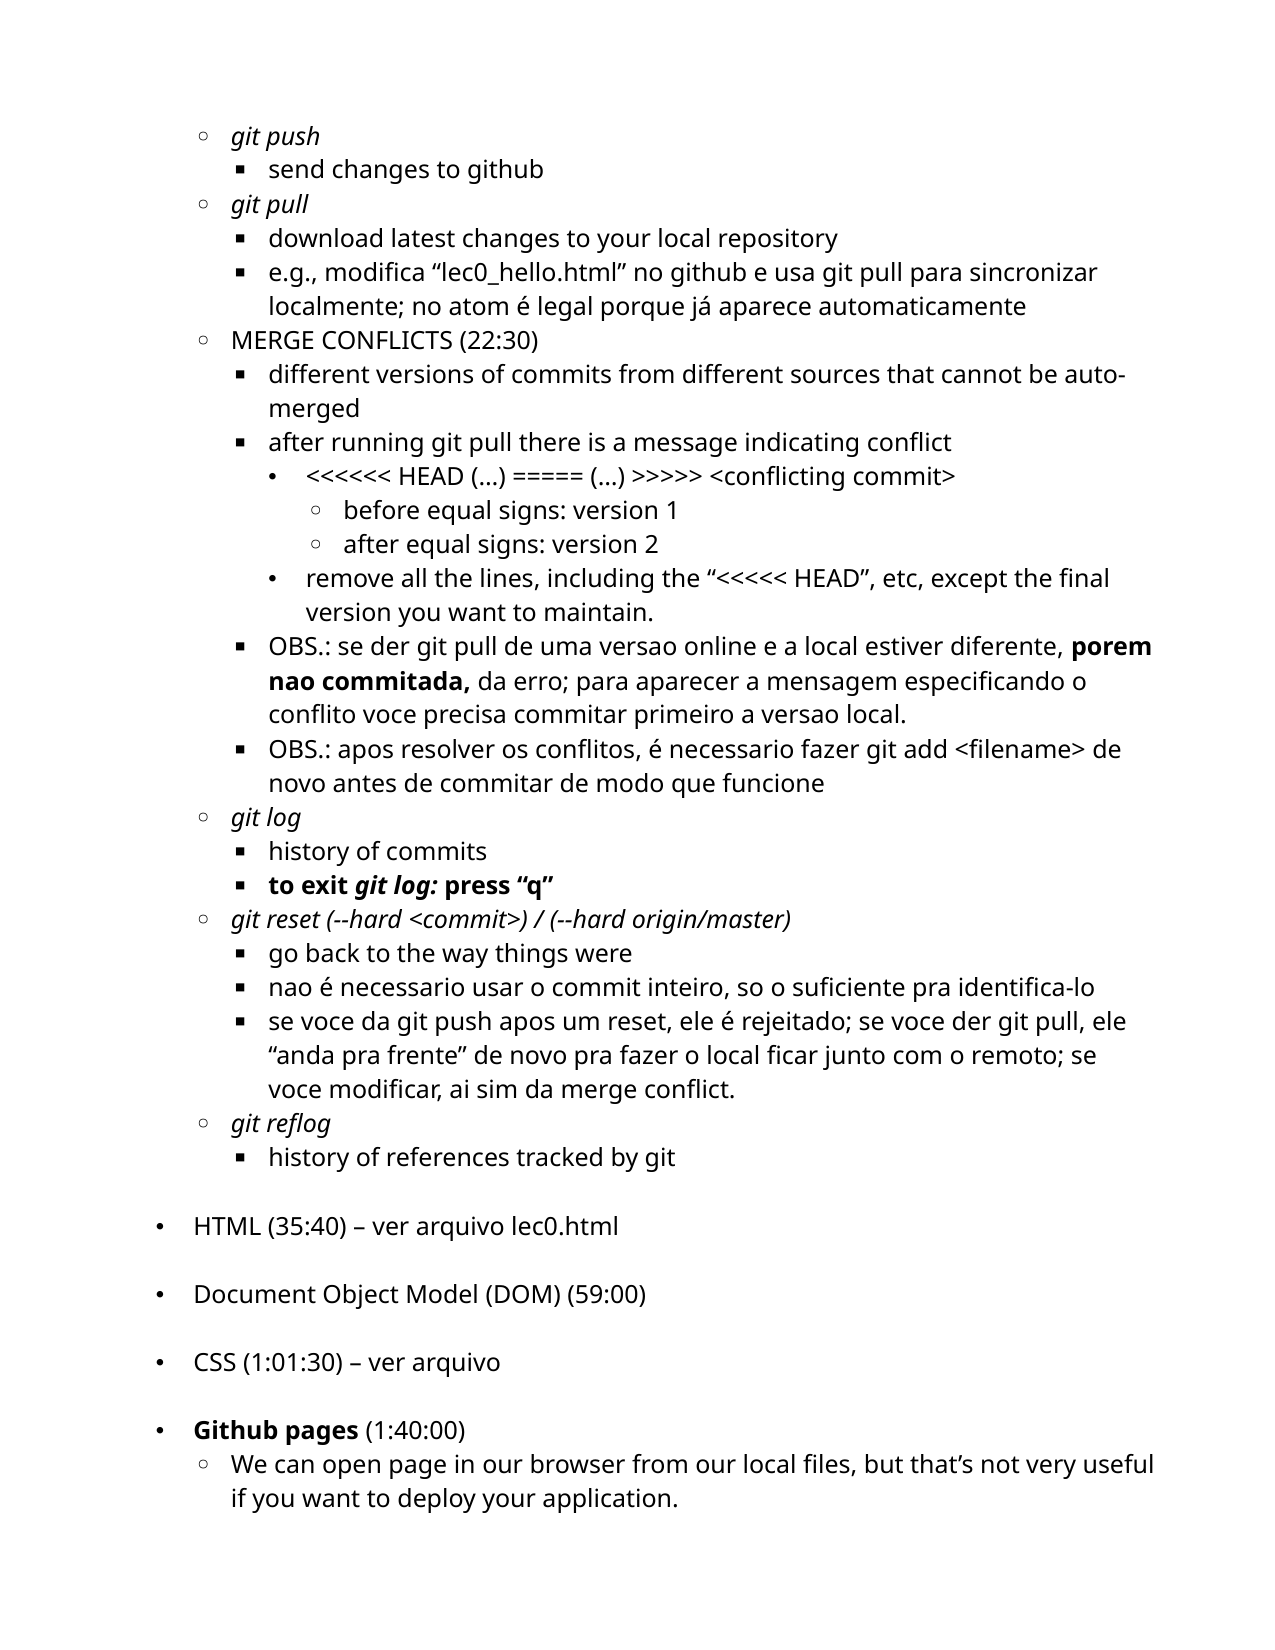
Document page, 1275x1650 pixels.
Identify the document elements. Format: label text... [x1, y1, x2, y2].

list download latest changes to your local repository [231, 220, 1157, 254]
list history of commits [231, 833, 1157, 867]
list OBS.: apos resolver os conflitos, é necessario fazer git add <filename> de novo antes de commitar de modo que funcione [231, 731, 1157, 799]
list CSS (1:01:30) – ver arquivo [156, 1344, 1157, 1378]
list different versions of commits from different sources that cannot be auto-merged [231, 357, 1157, 425]
list go back to the way things were [231, 936, 1157, 970]
list e.g., modifica “lec0_hello.html” no github e usa git pull para sincronizar localmente; no atom é legal porque já aparece automaticamente [231, 254, 1157, 322]
list git log [193, 799, 1157, 833]
list to exit git log: press “q” [231, 867, 1157, 902]
list after running git pull there is a message indicating conflict [231, 425, 1157, 459]
list HTML (35:40) – ver arquivo lec0.html [156, 1208, 1157, 1242]
list Document Object Model (DOM) (59:00) [156, 1276, 1157, 1310]
list OBS.: se der git pull de uma versao online e a local estiver diferente, porem nao commitada, da erro; para aparecer a mensagem especificando o conflito voce precisa commitar primeiro a versao local. [231, 629, 1157, 731]
list after equal signs: version 2 [306, 527, 1157, 561]
list before equal signs: version 1 [306, 493, 1157, 527]
list Github pages (1:40:00) [156, 1412, 1157, 1447]
list se voce da git push apos um reset, ele é rejeitado; se voce der git pull, ele “anda pra frente” de novo pra fazer o local ficar junto com o remoto; se voce modificar, ai sim da merge conflict. [231, 1004, 1157, 1106]
list We can open page in our browser from our local files, but that’s not very useful if you want to deploy your application. [193, 1447, 1157, 1515]
list git reflog [193, 1106, 1157, 1140]
list git push [193, 118, 1157, 152]
list <<<<<< HEAD (…) ===== (…) >>>>> <conflicting commit> [268, 459, 1157, 493]
list nao é necessario usar o commit inteiro, so o suficiente pra identifica-lo [231, 970, 1157, 1004]
list git pull [193, 186, 1157, 220]
list MERGE CONFLICTS (22:30) [193, 322, 1157, 357]
list history of references tracked by git [231, 1140, 1157, 1174]
list remove all the lines, including the “<<<<< HEAD”, etc, except the final version you want to maintain. [268, 561, 1157, 629]
list send changes to github [231, 152, 1157, 186]
list git reset (--hard <commit>) / (--hard origin/master) [193, 902, 1157, 936]
